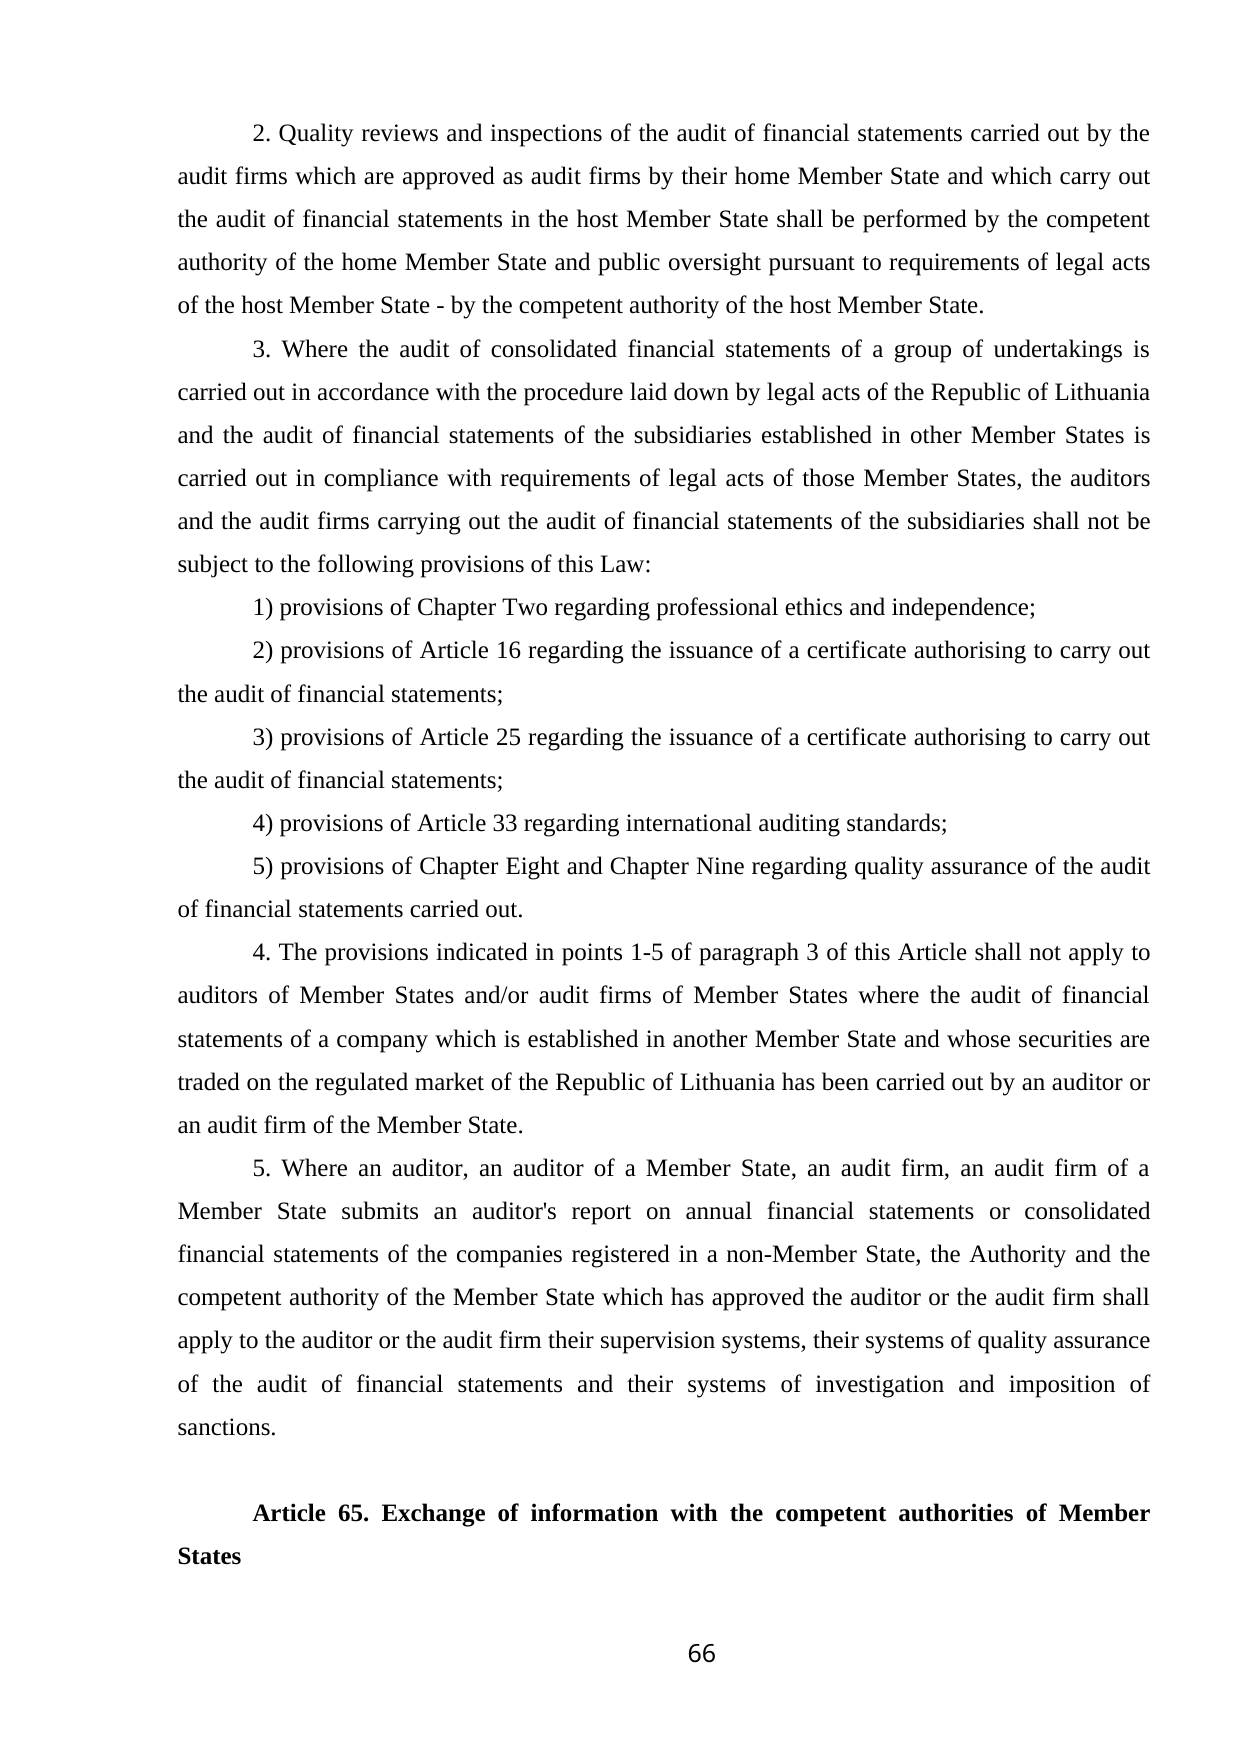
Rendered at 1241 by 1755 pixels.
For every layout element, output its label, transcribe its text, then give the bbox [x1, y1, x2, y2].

text Article 65. Exchange of information with the competent authorities of Member States [177, 1498, 1152, 1570]
text 2) provisions of Article 16 regarding the issuance of a certificate authorising to carry out the audit of financial statements; [177, 636, 1152, 707]
text 4. The provisions indicated in points 1-5 of paragraph 3 of this Article shall not apply to auditors of Member States and/or audit firms of Member States where the audit of financial statements of a company which is established in another Member State and whose securities are traded on the regulated market of the Republic of Lithuania has been carried out by an auditor or an audit firm of the Member State. [177, 937, 1152, 1139]
text 5) provisions of Chapter Eight and Chapter Nine regarding quality assurance of the audit of financial statements carried out. [177, 851, 1152, 923]
text 3. Where the audit of consolidated financial statements of a group of undertakings is carried out in accordance with the procedure laid down by legal acts of the Republic of Lithuania and the audit of financial statements of the subsidiaries established in other Member States is carried out in compliance with requirements of legal acts of those Member States, the auditors and the audit firms carrying out the audit of financial statements of the subsidiaries shall not be subject to the following provisions of this Law: [177, 334, 1152, 578]
text 5. Where an auditor, an auditor of a Member State, an audit firm, an audit firm of a Member State submits an auditor's report on annual financial statements or consolidated financial statements of the companies registered in a non-Member State, the Authority and the competent authority of the Member State which has approved the auditor or the audit firm shall apply to the auditor or the audit firm their supervision systems, their systems of quality assurance of the audit of financial statements and their systems of investigation and imposition of sanctions. [177, 1153, 1152, 1441]
text 1) provisions of Chapter Two regarding professional ethics and independence; [177, 592, 1152, 621]
text 2. Quality reviews and inspections of the audit of financial statements carried out by the audit firms which are approved as audit firms by their home Member State and which carry out the audit of financial statements in the host Member State shall be performed by the competent authority of the home Member State and public oversight pursuant to requirements of legal acts of the host Member State - by the competent authority of the host Member State. [177, 118, 1152, 319]
text 4) provisions of Article 33 regarding international auditing standards; [177, 808, 1152, 837]
text 3) provisions of Article 25 regarding the issuance of a certificate authorising to carry out the audit of financial statements; [177, 722, 1152, 794]
